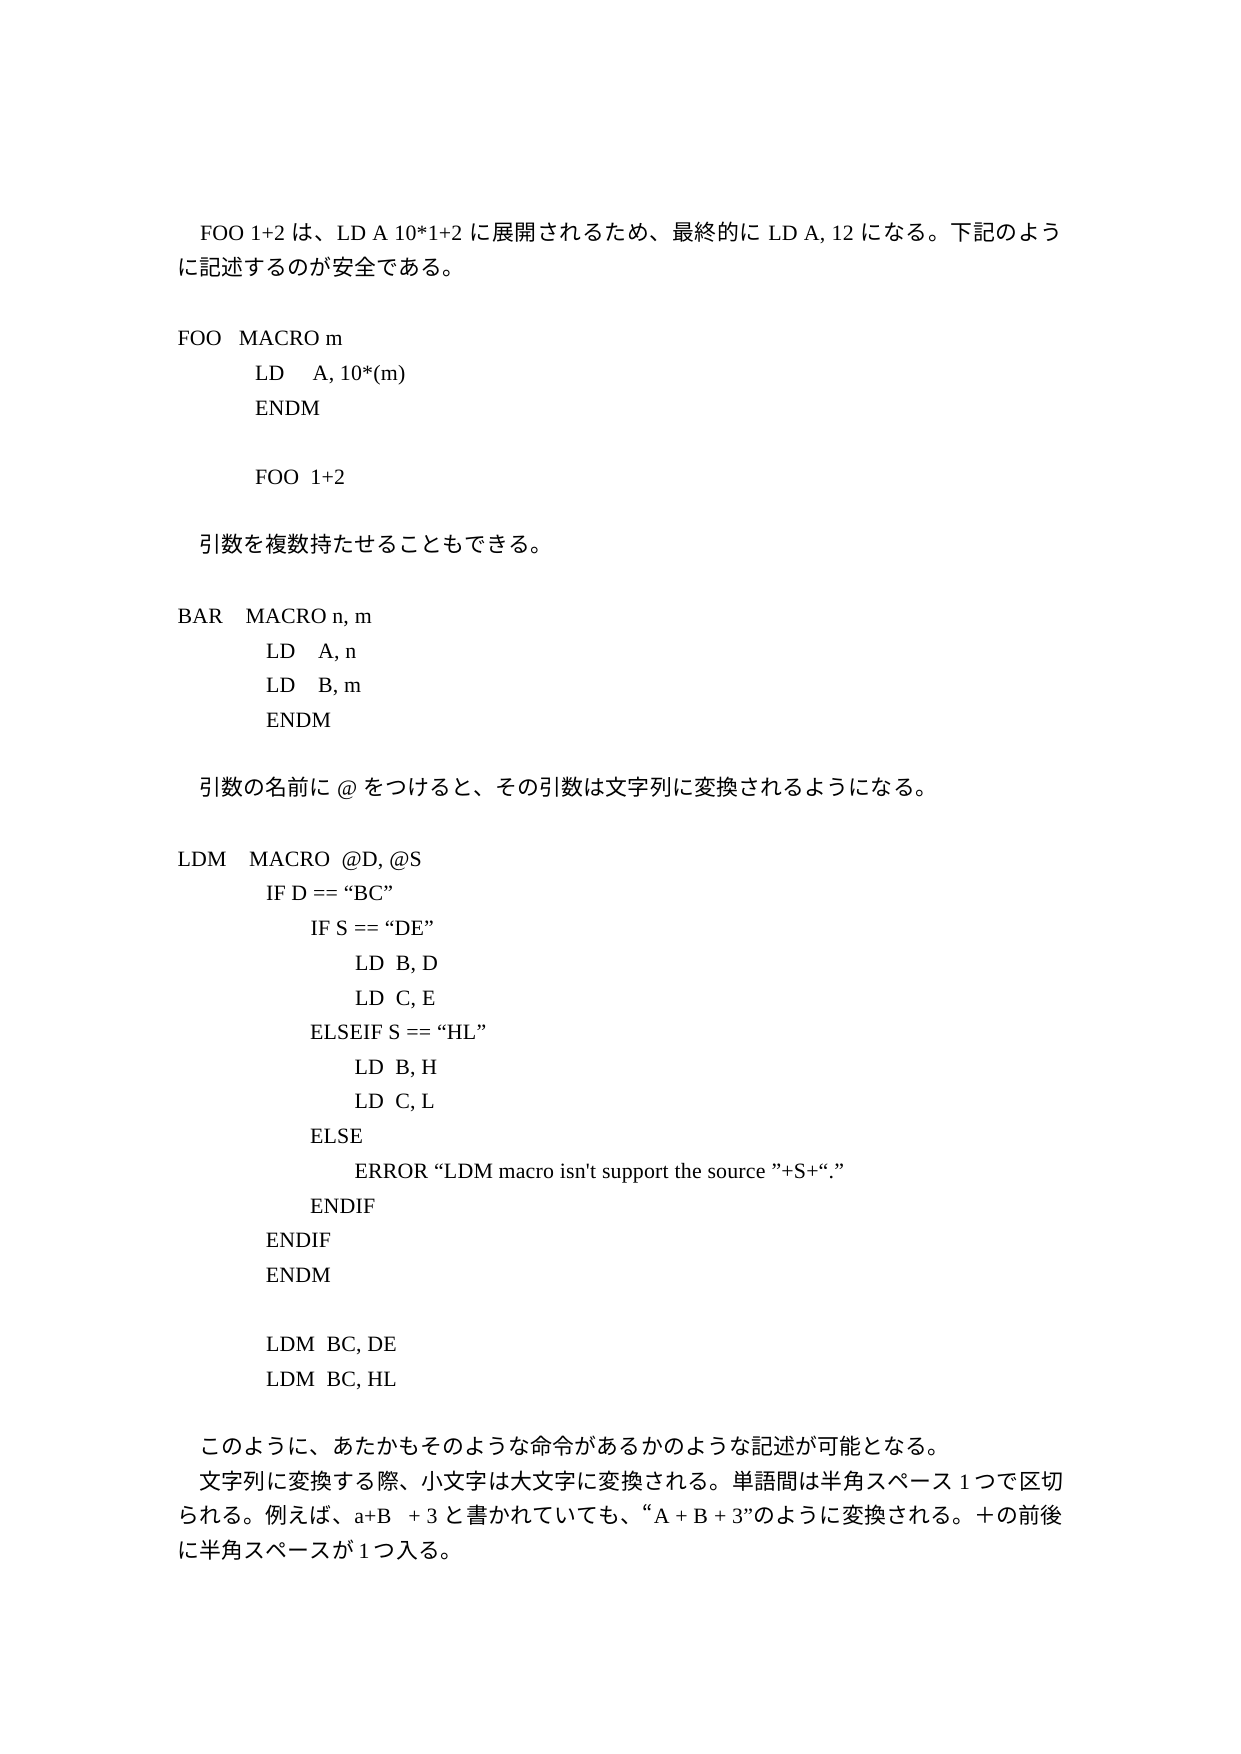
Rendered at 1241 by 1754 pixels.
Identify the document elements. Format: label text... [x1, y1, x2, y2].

text ERROR “LDM macro isn't support the source ”+S+“.” [354, 1148, 1063, 1183]
text LDM MACRO @D, @S [177, 836, 1063, 871]
text このように、あたかもそのような命令があるかのような記述が可能となる。 [177, 1426, 1063, 1461]
text IF S == “DE” [310, 906, 1063, 940]
text ELSE [310, 1114, 1063, 1148]
text LDM BC, DE [266, 1322, 1063, 1357]
text LD C, L [354, 1079, 1063, 1114]
text ENDM [266, 1252, 1063, 1287]
text ENDM [266, 697, 1063, 732]
text BAR MACRO n, m [177, 593, 1063, 628]
text LD C, E [355, 975, 1063, 1010]
text LD B, H [354, 1044, 1063, 1079]
text LDM BC, HL [266, 1357, 1063, 1391]
text LD B, D [355, 940, 1063, 975]
text LD A, 10*(m) [255, 351, 1063, 385]
text FOO 1+2 は、LD A 10*1+2 に展開されるため、最終的に LD A, 12 になる。下記のように記述するのが安全である。 [177, 212, 1063, 281]
text FOO MACRO m [177, 316, 1063, 351]
text IF D == “BC” [266, 871, 1063, 906]
text ELSEIF S == “HL” [310, 1010, 1063, 1044]
text ENDIF [266, 1218, 1063, 1252]
text ENDM [255, 385, 1063, 420]
text 引数を複数持たせることもできる。 [177, 524, 1063, 559]
text 引数の名前に @ をつけると、その引数は文字列に変換されるようになる。 [177, 767, 1063, 802]
text FOO 1+2 [255, 455, 1063, 489]
text 文字列に変換する際、小文字は大文字に変換される。単語間は半角スペース1つで区切られる。例えば、a+B + 3 と書かれていても、“A + B + 3”のように変換される。＋の前後に半角スペースが1つ入る。 [177, 1461, 1063, 1565]
text LD A, n [266, 628, 1063, 663]
text ENDIF [310, 1183, 1063, 1218]
text LD B, m [266, 663, 1063, 697]
